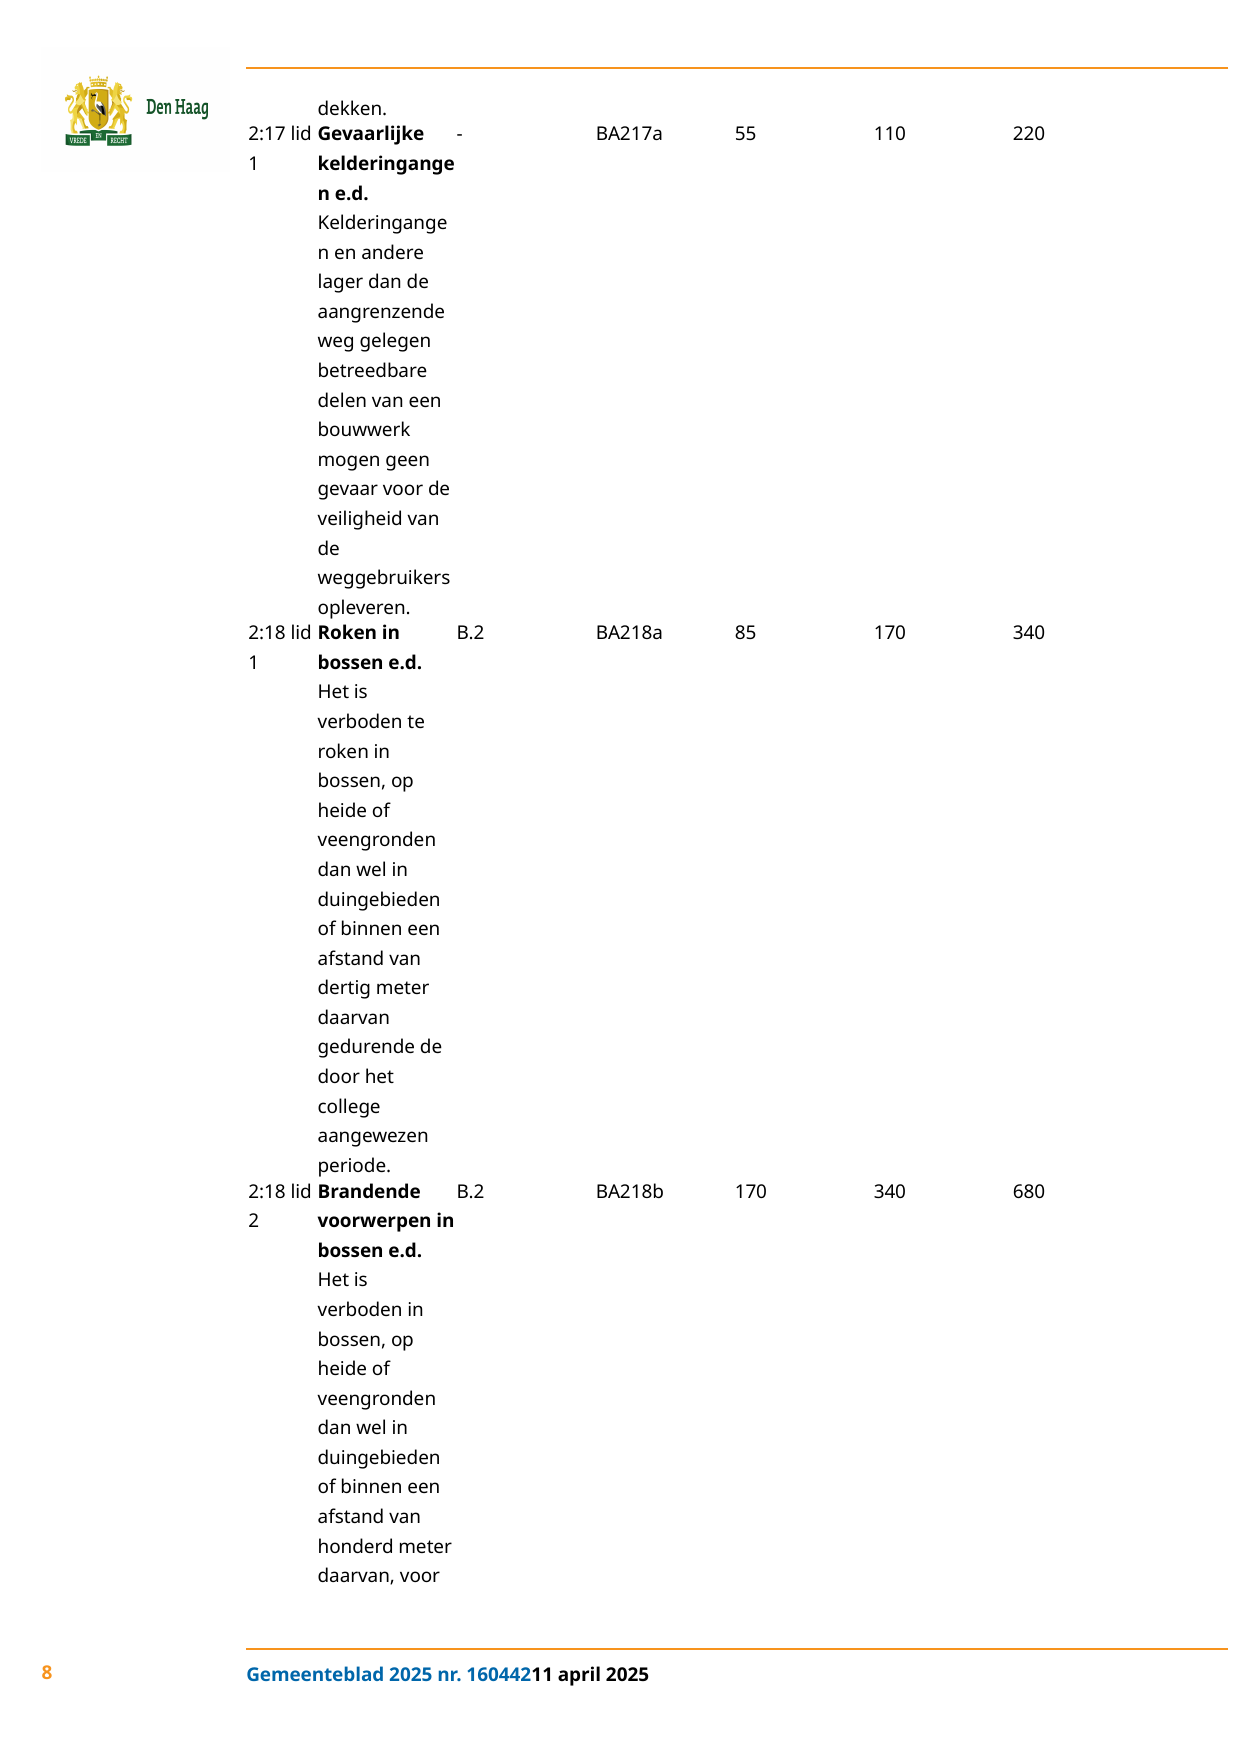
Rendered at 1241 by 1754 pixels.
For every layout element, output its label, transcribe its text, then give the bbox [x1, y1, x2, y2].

table_cell 170 [735, 1178, 873, 1588]
table_cell Gevaarlijke kelderingangen e.d. Kelderingangen en andere lager dan de aangrenzende weg gelegen betreedbare delen van een bouwwerk mogen geen gevaar voor de veiligheid van de weggebruikers opleveren. [318, 121, 456, 619]
table_cell [874, 95, 1013, 121]
table_cell BA217a [596, 121, 734, 619]
table_cell - [456, 121, 596, 619]
table_cell [248, 95, 317, 121]
table_cell [735, 95, 873, 121]
picture [41, 47, 231, 172]
table_cell 340 [1013, 620, 1152, 1178]
table_cell 110 [874, 121, 1013, 619]
table_cell [596, 95, 734, 121]
table_cell [1013, 95, 1152, 121]
table_cell 2:18 lid 2 [248, 1178, 317, 1588]
table_cell B.2 [456, 620, 596, 1178]
table_cell dekken. [318, 95, 456, 121]
table_cell - [456, 95, 596, 121]
table_cell Roken in bossen e.d. Het is verboden te roken in bossen, op heide of veengronden dan wel in duingebieden of binnen een afstand van dertig meter daarvan gedurende de door het college aangewezen periode. [318, 620, 456, 1178]
table_cell BA218b [596, 1178, 734, 1588]
table_cell 170 [874, 620, 1013, 1178]
table_cell 2:17 lid 1 [248, 121, 317, 619]
table_cell 340 [874, 1178, 1013, 1588]
table_cell 85 [735, 620, 873, 1178]
table_cell BA218a [596, 620, 734, 1178]
table_cell Brandende voorwerpen in bossen e.d. Het is verboden in bossen, op heide of veengronden dan wel in duingebieden of binnen een afstand van honderd meter daarvan, voor [318, 1178, 456, 1588]
table_cell 680 [1013, 1178, 1152, 1588]
table_cell 55 [735, 121, 873, 619]
table_cell B.2 [456, 1178, 596, 1588]
table_cell 220 [1013, 121, 1152, 619]
table_cell 2:18 lid 1 [248, 620, 317, 1178]
